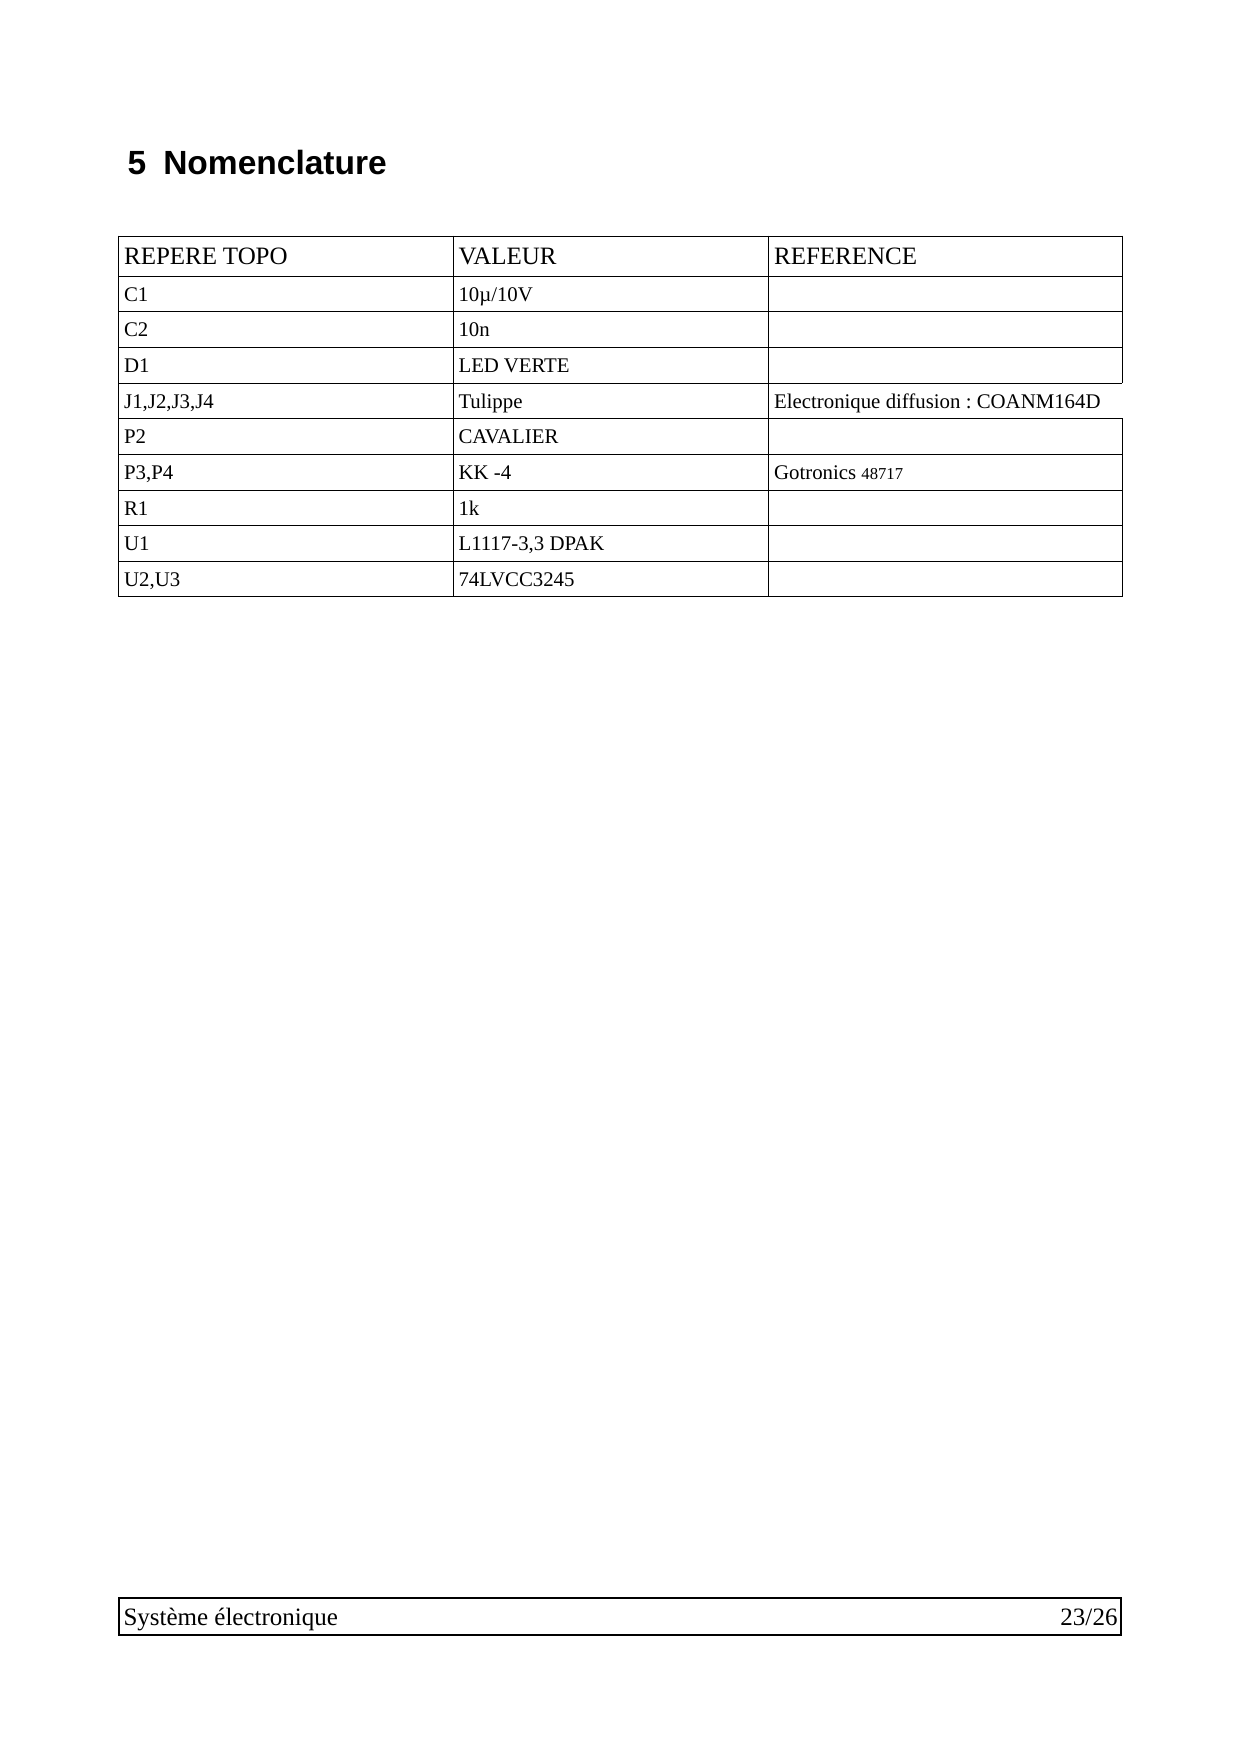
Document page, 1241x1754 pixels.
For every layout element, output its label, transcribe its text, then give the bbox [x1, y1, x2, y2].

table_cell J1,J2,J3,J4 [119, 384, 453, 418]
table_cell KK -4 [454, 455, 768, 489]
table_header VALEUR [454, 237, 768, 276]
table_cell Tulippe [454, 384, 768, 418]
table_cell 74LVCC3245 [454, 562, 768, 596]
table_cell U2,U3 [119, 562, 453, 596]
table_cell CAVALIER [454, 419, 768, 454]
table_cell Electronique diffusion : COANM164D [769, 384, 1122, 418]
table_cell U1 [119, 526, 453, 561]
table_header REFERENCE [769, 237, 1122, 276]
table_cell R1 [119, 491, 453, 525]
table_cell [769, 526, 1122, 561]
table_header REPERE TOPO [119, 237, 453, 276]
table_cell C1 [119, 277, 453, 311]
table_cell [769, 312, 1122, 347]
table_cell P2 [119, 419, 453, 454]
table_cell P3,P4 [119, 455, 453, 489]
table_cell [769, 491, 1122, 525]
table_cell 10µ/10V [454, 277, 768, 311]
table_cell L1117-3,3 DPAK [454, 526, 768, 561]
subtitle Nomenclature [118, 143, 1122, 182]
table_cell [769, 348, 1122, 383]
table_cell LED VERTE [454, 348, 768, 383]
table_cell D1 [119, 348, 453, 383]
table_cell Gotronics 48717 [769, 455, 1122, 489]
table_cell [769, 277, 1122, 311]
table_cell C2 [119, 312, 453, 347]
table_cell 1k [454, 491, 768, 525]
table_cell 10n [454, 312, 768, 347]
table_cell [769, 562, 1122, 596]
table_cell [769, 419, 1122, 454]
